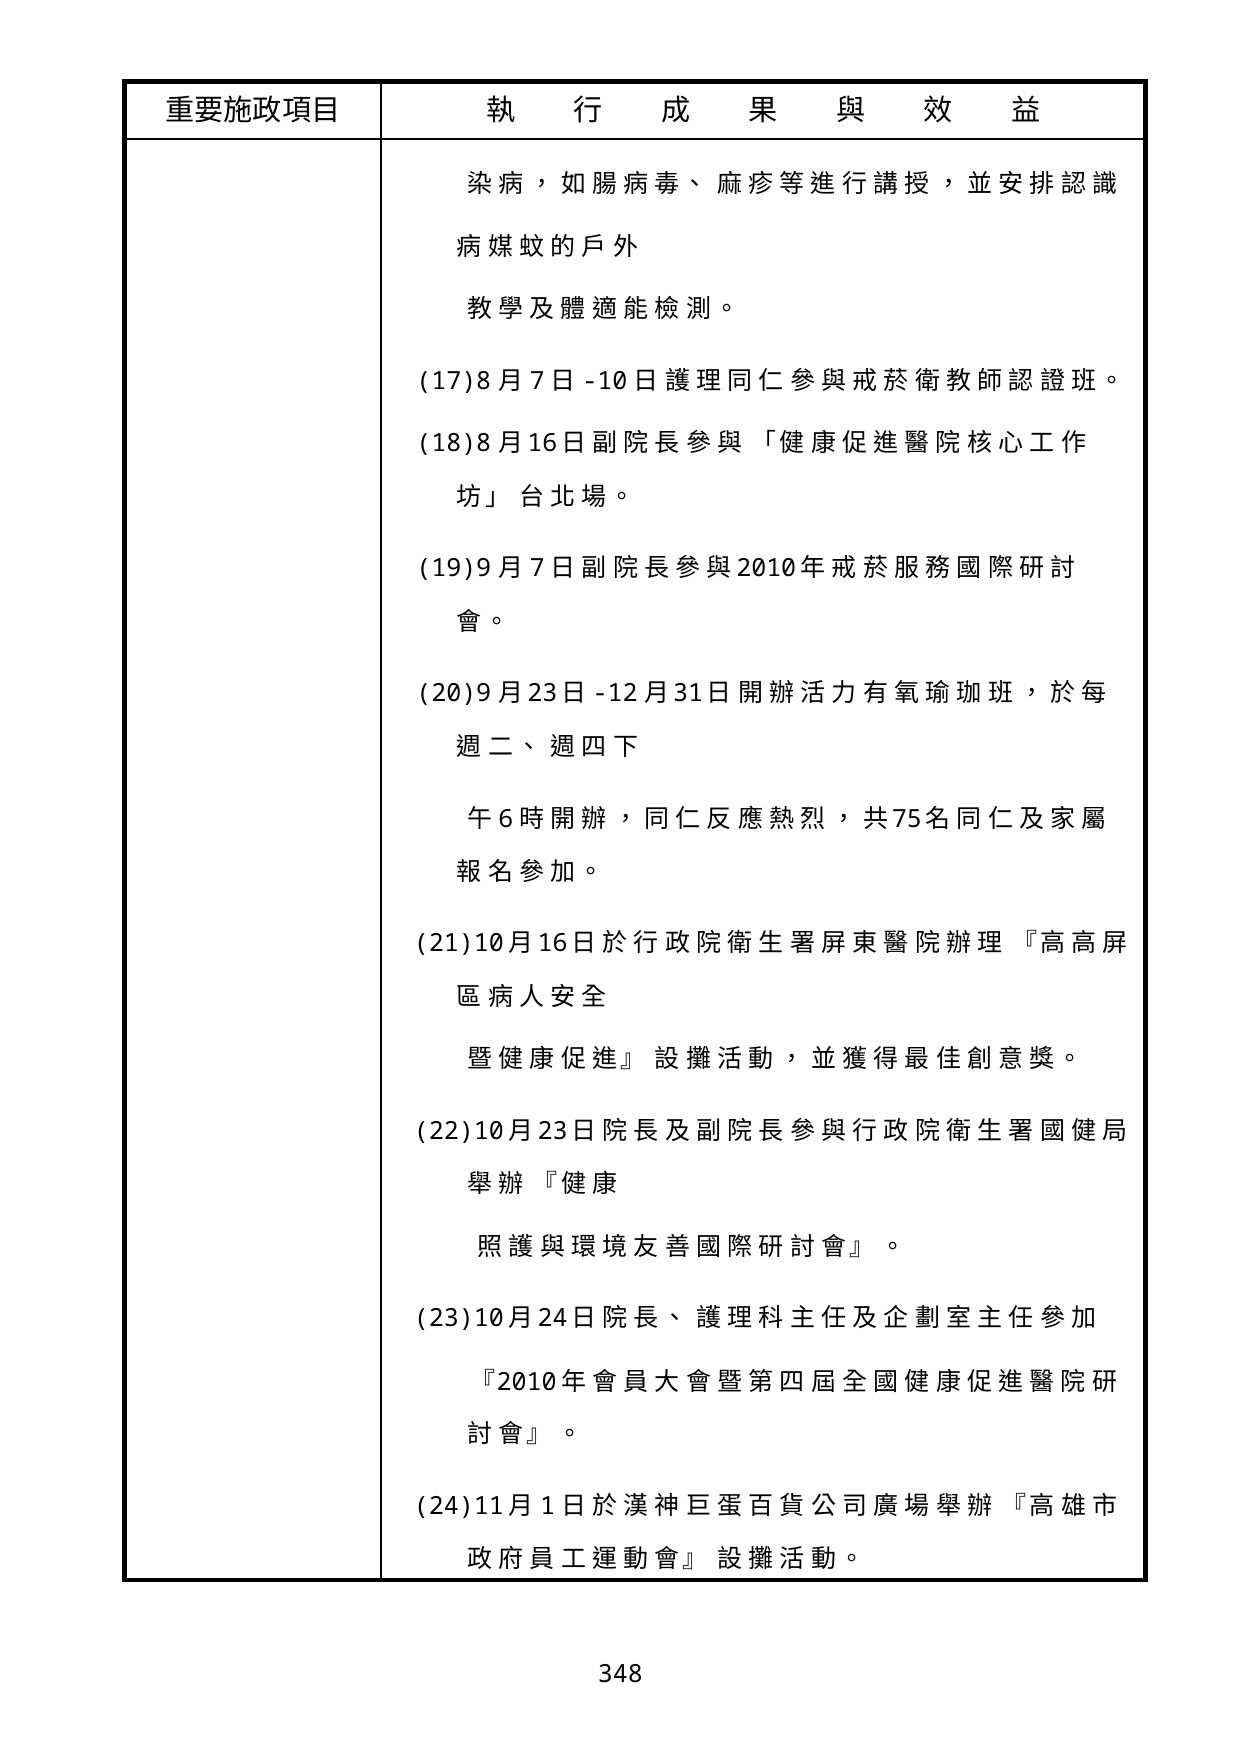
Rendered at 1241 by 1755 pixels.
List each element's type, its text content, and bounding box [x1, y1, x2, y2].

table_header 重要施政項目 [127, 84, 380, 138]
table_header 執 行 成 果 與 效 益 [382, 84, 1143, 138]
table_cell 染病，如腸病毒、麻疹等進行講授，並安排認識病媒蚊的戶外 教學及體適能檢測。 (17)8月7日-10日護理同仁參與戒菸衛教師認證班。 (18)8月16日副院長參與「健康促進醫院核心工作坊」台北場。 (19)9月7日副院長參與2010年戒菸服務國際研討會。 (20)9月23日-12月31日開辦活力有氧瑜珈班，於每週二、週四下 午6時開辦，同仁反應熱烈，共75名同仁及家屬報名參加。 (21)10月16日於行政院衛生署屏東醫院辦理『高高屏區病人安全 暨健康促進』設攤活動，並獲得最佳創意獎。 (22)10月23日院長及副院長參與行政院衛生署國健局舉辦『健康 照護與環境友善國際研討會』。 (23)10月24日院長、護理科主任及企劃室主任參加『2010年會員大會暨第四屆全國健康促進醫院研討會』。 (24)11月1日於漢神巨蛋百貨公司廣場舉辦『高雄市政府員工運動會』設攤活動。 [382, 140, 1143, 1577]
table_cell [127, 140, 380, 1577]
